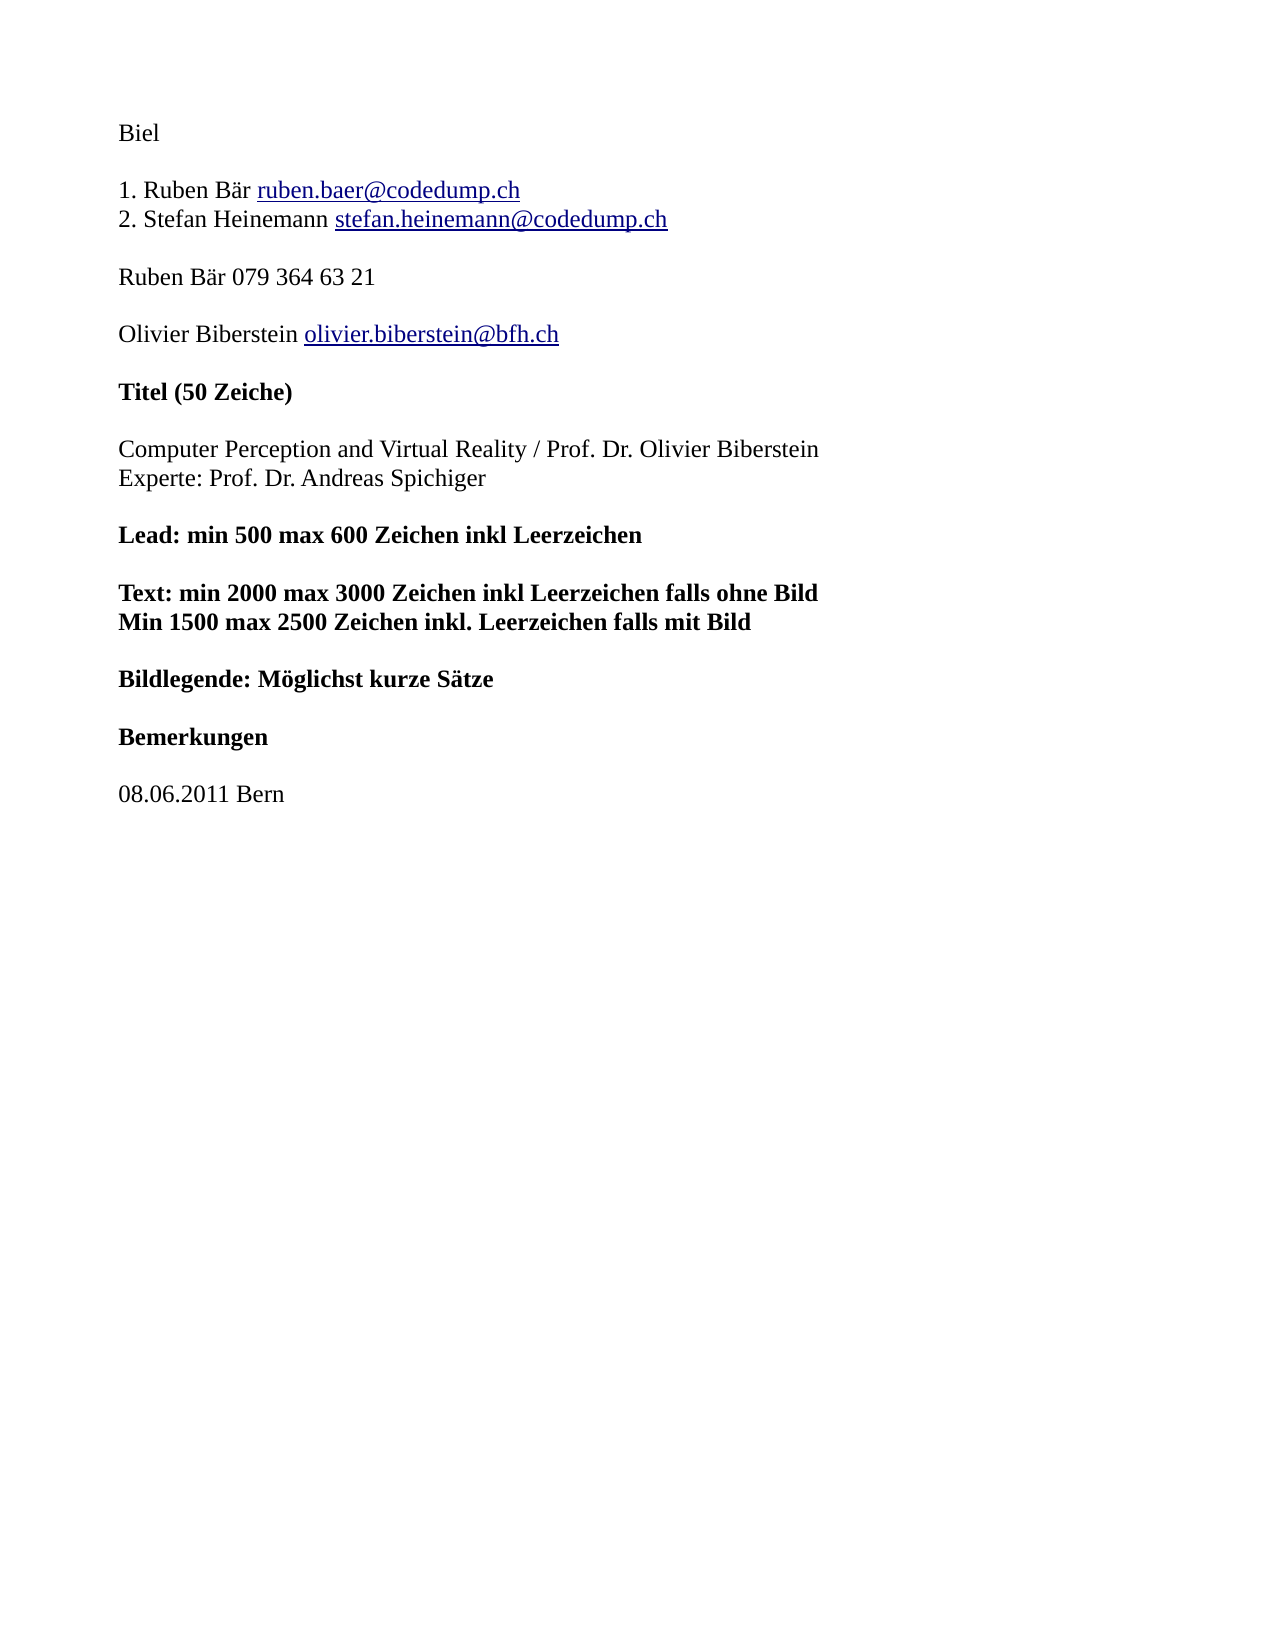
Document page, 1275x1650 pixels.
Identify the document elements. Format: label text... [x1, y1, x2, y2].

text Min 1500 max 2500 Zeichen inkl. Leerzeichen falls mit Bild [118, 607, 1157, 636]
text Experte: Prof. Dr. Andreas Spichiger [118, 463, 1157, 492]
text Lead: min 500 max 600 Zeichen inkl Leerzeichen [118, 521, 1157, 549]
text Computer Perception and Virtual Reality / Prof. Dr. Olivier Biberstein [118, 434, 1157, 463]
text Text: min 2000 max 3000 Zeichen inkl Leerzeichen falls ohne Bild [118, 578, 1157, 607]
text Ruben Bär 079 364 63 21 [118, 262, 1157, 291]
text Olivier Biberstein olivier.biberstein@bfh.ch [118, 319, 1157, 348]
text 1. Ruben Bär ruben.baer@codedump.ch [118, 176, 1157, 204]
text 08.06.2011 Bern [118, 779, 1157, 808]
text Titel (50 Zeiche) [118, 377, 1157, 406]
text Bemerkungen [118, 722, 1157, 751]
text Biel [118, 118, 1157, 147]
text 2. Stefan Heinemann stefan.heinemann@codedump.ch [118, 204, 1157, 233]
text Bildlegende: Möglichst kurze Sätze [118, 664, 1157, 693]
